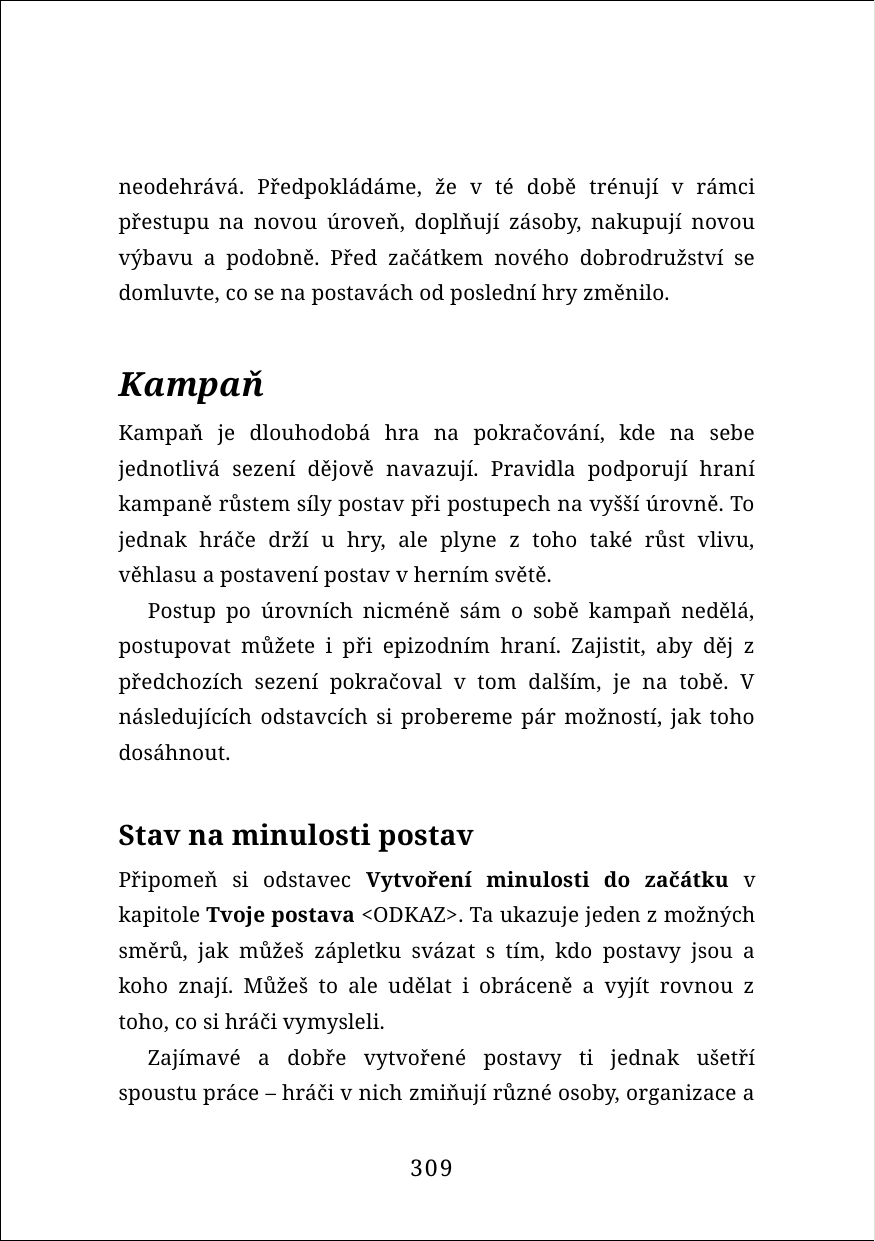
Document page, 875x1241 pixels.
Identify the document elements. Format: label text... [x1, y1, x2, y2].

text neodehrává. Předpokládáme, že v té době trénují v rámci přestupu na novou úroveň, doplňují zásoby, nakupují novou výbavu a podobně. Před začátkem nového dobrodružství se domluvte, co se na postavách od poslední hry změnilo. [118, 172, 756, 307]
subtitle Stav na minulosti postav [118, 815, 756, 853]
text Připomeň si odstavec Vytvoření minulosti do začátku v kapitole Tvoje postava <ODKAZ>. Ta ukazuje jeden z možných směrů, jak můžeš zápletku svázat s tím, kdo postavy jsou a koho znají. Můžeš to ale udělat i obráceně a vyjít rovnou z toho, co si hráči vymysleli. Zajímavé a dobře vytvořené postavy ti jednak ušetří spoustu práce – hráči v nich zmiňují různé osoby, organizace a [118, 865, 756, 1107]
text Kampaň je dlouhodobá hra na pokračování, kde na sebe jednotlivá sezení dějově navazují. Pravidla podporují hraní kampaně růstem síly postav při postupech na vyšší úrovně. To jednak hráče drží u hry, ale plyne z toho také růst vlivu, věhlasu a postavení postav v herním světě. Postup po úrovních nicméně sám o sobě kampaň nedělá, postupovat můžete i při epizodním hraní. Zajistit, aby děj z předchozích sezení pokračoval v tom dalším, je na tobě. V následujících odstavcích si probereme pár možností, jak toho dosáhnout. [118, 418, 756, 766]
subtitle Kampaň [118, 361, 756, 407]
